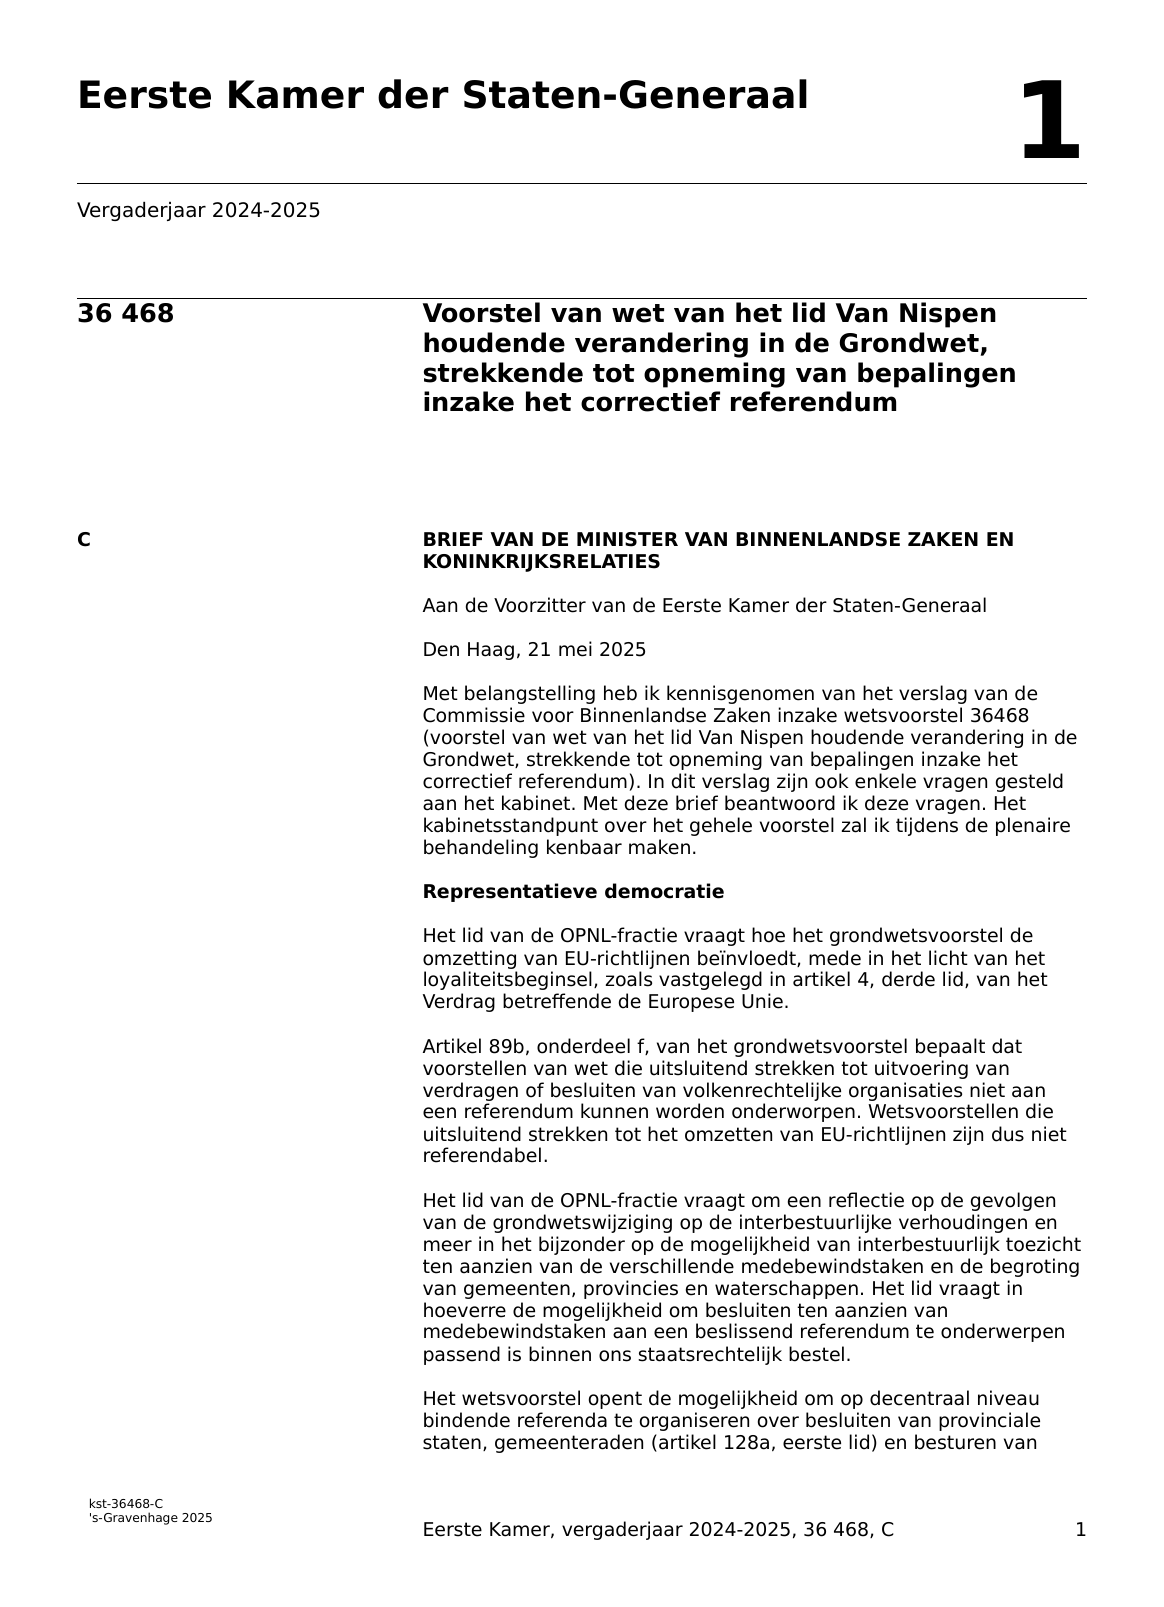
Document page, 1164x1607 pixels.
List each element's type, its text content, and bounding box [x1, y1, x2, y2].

text Het lid van de OPNL-fractie vraagt hoe het grondwetsvoorstel de omzetting van EU-richtlijnen beïnvloedt, mede in het licht van het loyaliteitsbeginsel, zoals vastgelegd in artikel 4, derde lid, van het Verdrag betreffende de Europese Unie. [422, 925, 1087, 1013]
subtitle C BRIEF VAN DE MINISTER VAN BINNENLANDSE ZAKEN EN KONINKRIJKSRELATIES [77, 529, 1087, 573]
text 's-Gravenhage 2025 [88, 1511, 323, 1525]
table_header Eerste Kamer der Staten-Generaal [77, 59, 886, 183]
text kst-36468-C [88, 1497, 323, 1511]
text Het lid van de OPNL-fractie vraagt om een reflectie op de gevolgen van de grondwetswijziging op de interbestuurlijke verhoudingen en meer in het bijzonder op de mogelijkheid van interbestuurlijk toezicht ten aanzien van de verschillende medebewindstaken en de begroting van gemeenten, provincies en waterschappen. Het lid vraagt in hoeverre de mogelijkheid om besluiten ten aanzien van medebewindstaken aan een beslissend referendum te onderwerpen passend is binnen ons staatsrechtelijk bestel. [422, 1189, 1087, 1365]
text Den Haag, 21 mei 2025 [422, 639, 1087, 661]
text Aan de Voorzitter van de Eerste Kamer der Staten-Generaal [422, 595, 1087, 617]
text Met belangstelling heb ik kennisgenomen van het verslag van de Commissie voor Binnenlandse Zaken inzake wetsvoorstel 36468 (voorstel van wet van het lid Van Nispen houdende verandering in de Grondwet, strekkende tot opneming van bepalingen inzake het correctief referendum). In dit verslag zijn ook enkele vragen gesteld aan het kabinet. Met deze brief beantwoord ik deze vragen. Het kabinetsstandpunt over het gehele voorstel zal ik tijdens de plenaire behandeling kenbaar maken. [422, 683, 1087, 859]
subtitle 36 468 Voorstel van wet van het lid Van Nispen houdende verandering in de Grondwet, strekkende tot opneming van bepalingen inzake het correctief referendum [77, 299, 1087, 418]
table_header 1 [886, 59, 1087, 183]
table_cell Vergaderjaar 2024-2025 [77, 184, 1087, 298]
subtitle Representatieve democratie [422, 881, 1087, 903]
text Het wetsvoorstel opent de mogelijkheid om op decentraal niveau bindende referenda te organiseren over besluiten van provinciale staten, gemeenteraden (artikel 128a, eerste lid) en besturen van [422, 1388, 1087, 1453]
text Artikel 89b, onderdeel f, van het grondwetsvoorstel bepaalt dat voorstellen van wet die uitsluitend strekken tot uitvoering van verdragen of besluiten van volkenrechtelijke organisaties niet aan een referendum kunnen worden onderworpen. Wetsvoorstellen die uitsluitend strekken tot het omzetten van EU-richtlijnen zijn dus niet referendabel. [422, 1036, 1087, 1167]
